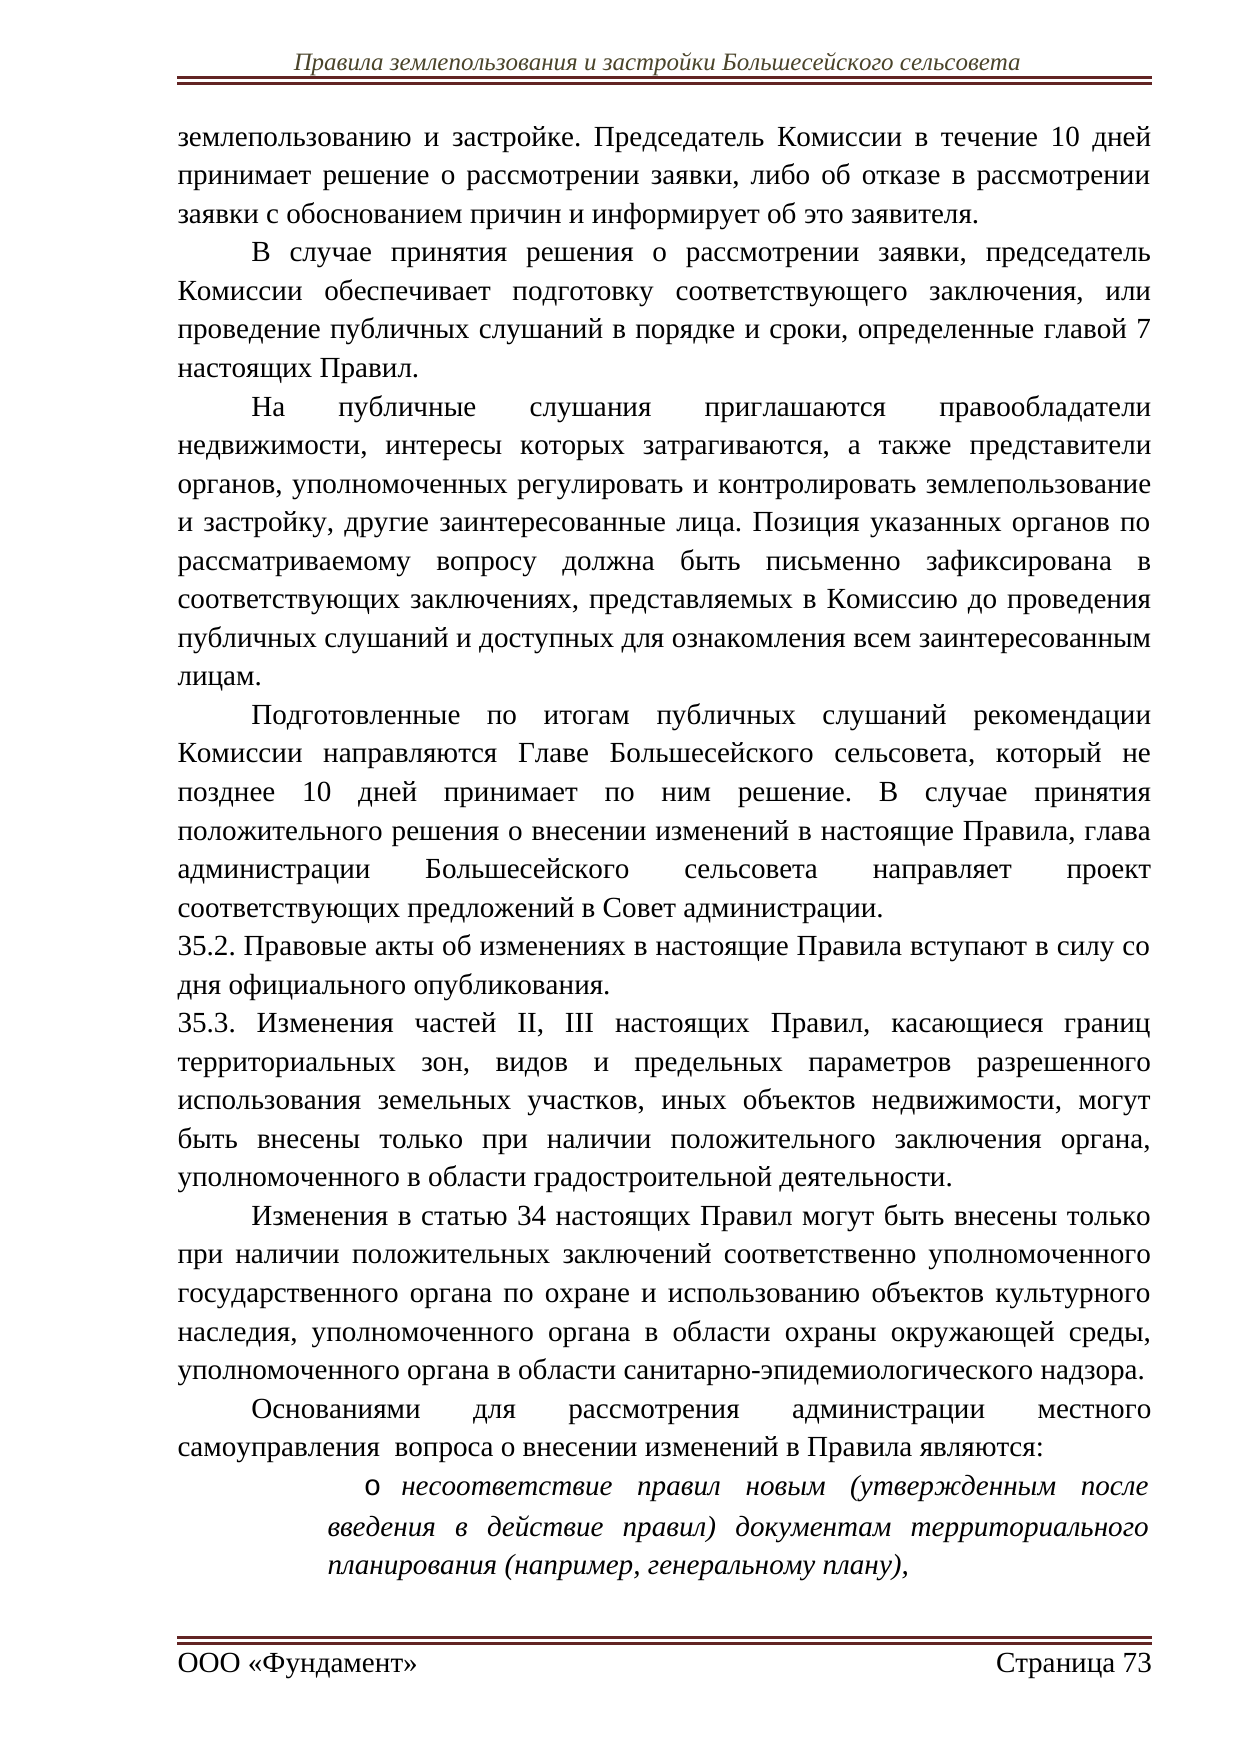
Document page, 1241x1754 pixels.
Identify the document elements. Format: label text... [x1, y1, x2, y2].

text Основаниями для рассмотрения администрации местного самоуправления вопроса о внесении изменений в Правила являются: [177, 1391, 1152, 1463]
list несоответствие правил новым (утвержденным после введения в действие правил) документам территориального планирования (например, генеральному плану), [290, 1468, 1152, 1581]
text 35.2. Правовые акты об изменениях в настоящие Правила вступают в силу со дня официального опубликования. [177, 928, 1152, 1000]
text На публичные слушания приглашаются правообладатели недвижимости, интересы которых затрагиваются, а также представители органов, уполномоченных регулировать и контролировать землепользование и застройку, другие заинтересованные лица. Позиция указанных органов по рассматриваемому вопросу должна быть письменно зафиксирована в соответствующих заключениях, представляемых в Комиссию до проведения публичных слушаний и доступных для ознакомления всем заинтересованным лицам. [177, 389, 1152, 692]
text 35.3. Изменения частей II, III настоящих Правил, касающиеся границ территориальных зон, видов и предельных параметров разрешенного использования земельных участков, иных объектов недвижимости, могут быть внесены только при наличии положительного заключения органа, уполномоченного в области градостроительной деятельности. [177, 1005, 1152, 1193]
text землепользованию и застройке. Председатель Комиссии в течение 10 дней принимает решение о рассмотрении заявки, либо об отказе в рассмотрении заявки с обоснованием причин и информирует об это заявителя. [177, 119, 1152, 229]
text Подготовленные по итогам публичных слушаний рекомендации Комиссии направляются Главе Большесейского сельсовета, который не позднее 10 дней принимает по ним решение. В случае принятия положительного решения о внесении изменений в настоящие Правила, глава администрации Большесейского сельсовета направляет проект соответствующих предложений в Совет администрации. [177, 697, 1152, 923]
text В случае принятия решения о рассмотрении заявки, председатель Комиссии обеспечивает подготовку соответствующего заключения, или проведение публичных слушаний в порядке и сроки, определенные главой 7 настоящих Правил. [177, 234, 1152, 384]
text Изменения в статью 34 настоящих Правил могут быть внесены только при наличии положительных заключений соответственно уполномоченного государственного органа по охране и использованию объектов культурного наследия, уполномоченного органа в области охраны окружающей среды, уполномоченного органа в области санитарно-эпидемиологического надзора. [177, 1198, 1152, 1386]
